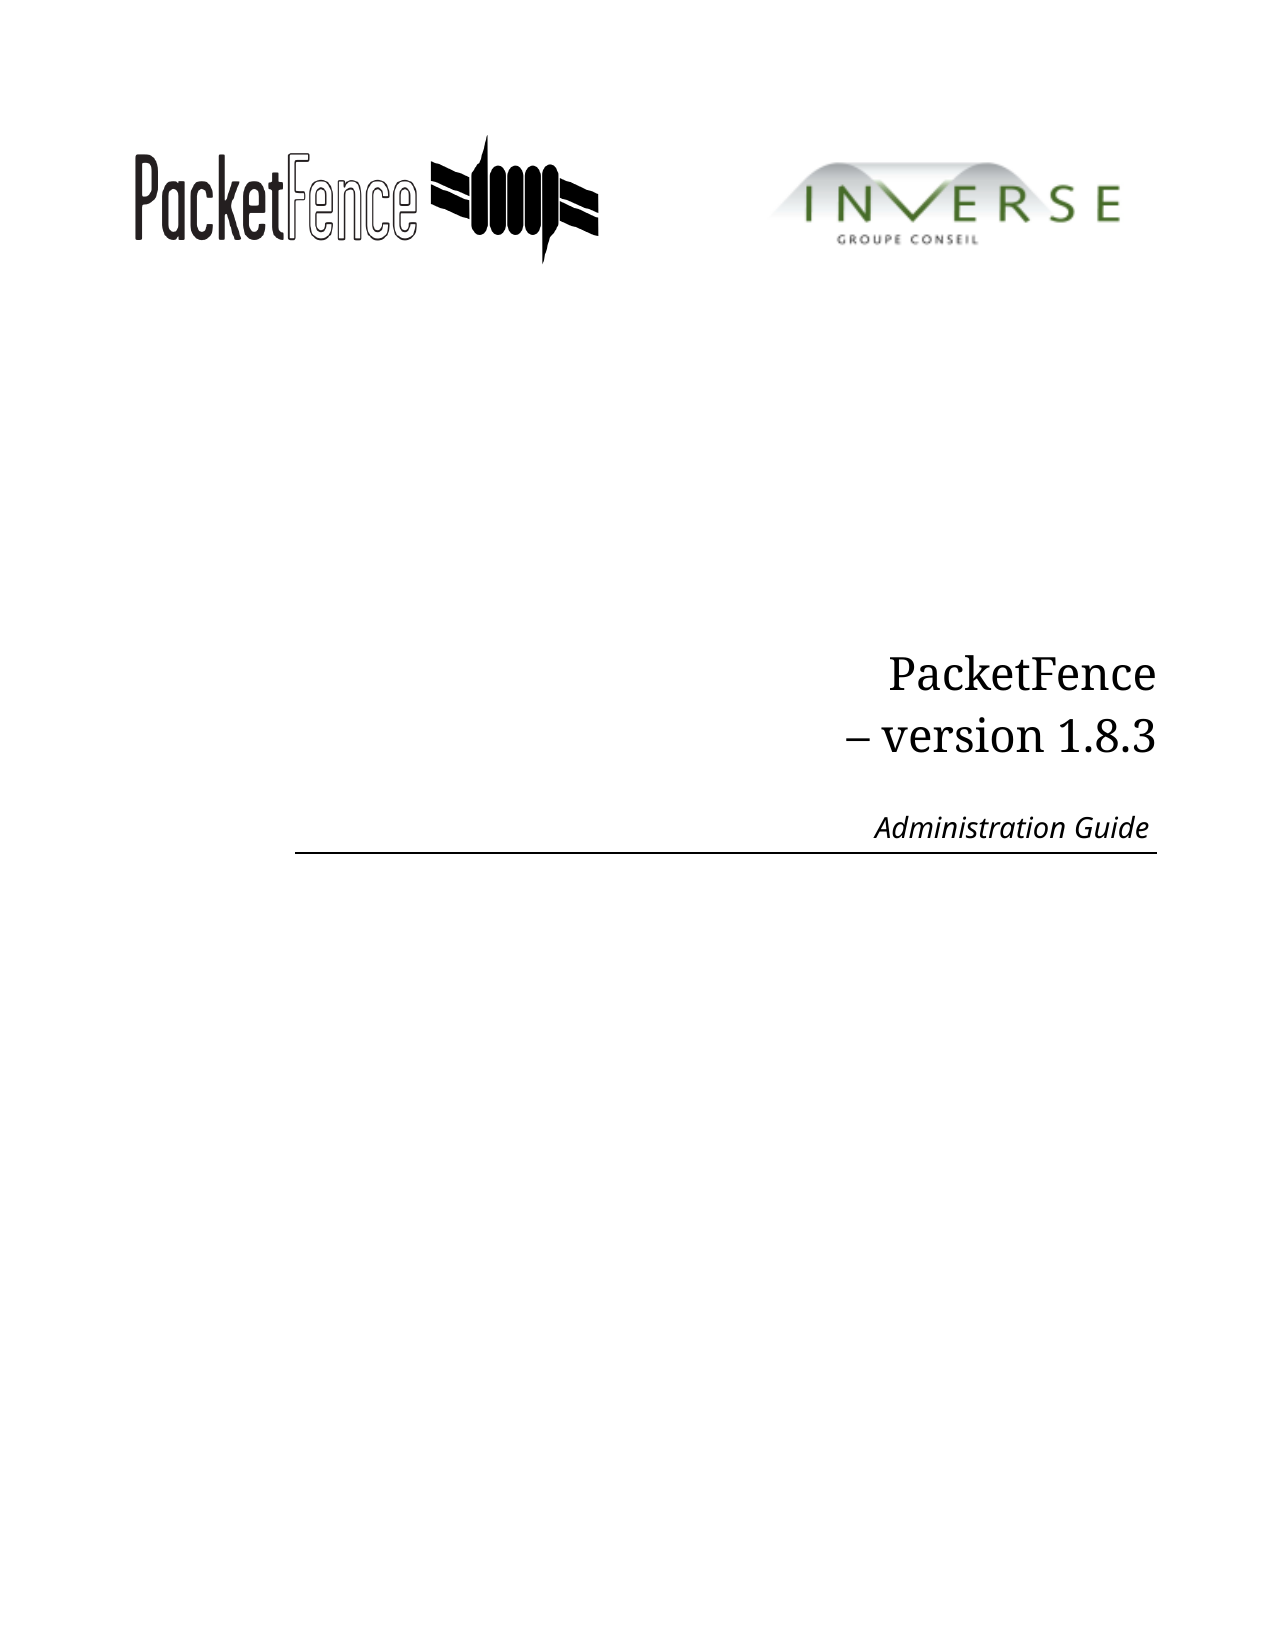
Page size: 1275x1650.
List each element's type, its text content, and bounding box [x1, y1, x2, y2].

subtitle Administration Guide [295, 803, 1157, 852]
picture [728, 118, 1157, 290]
title PacketFence – version 1.8.3 [295, 641, 1157, 766]
picture [118, 118, 615, 281]
